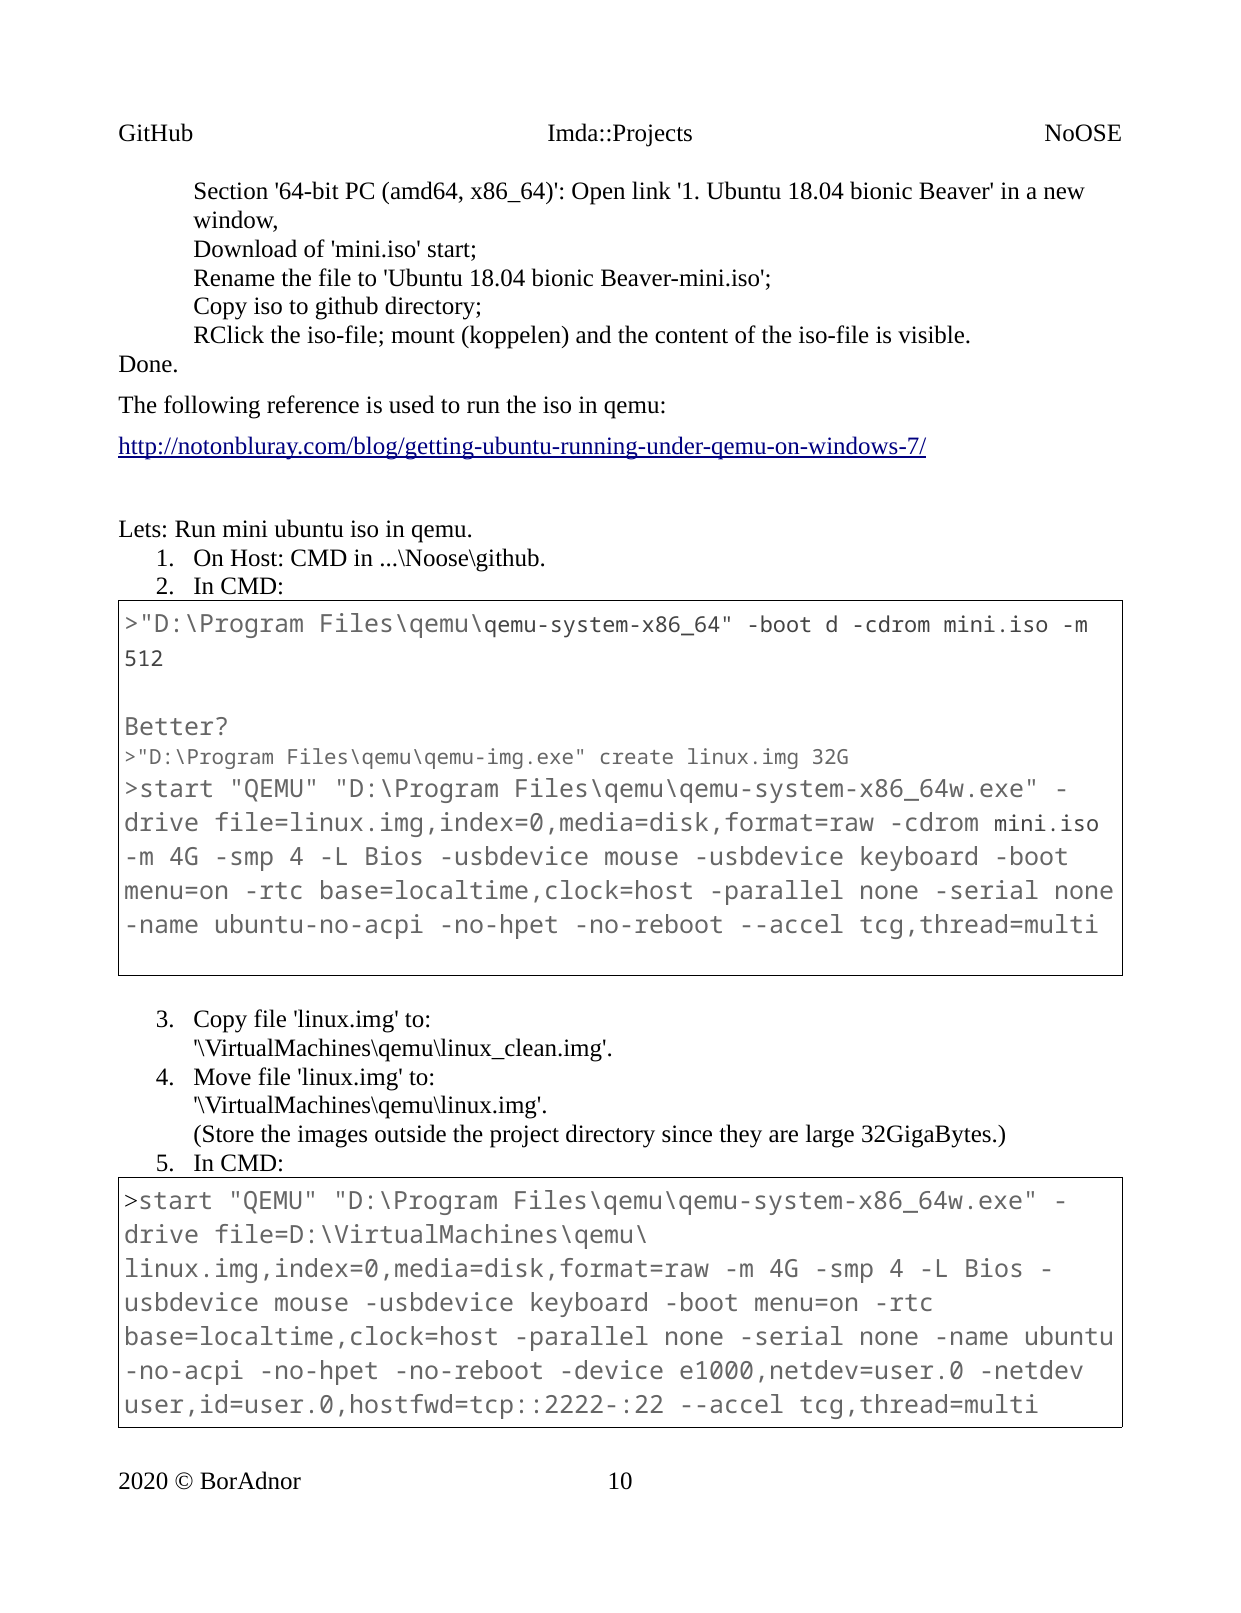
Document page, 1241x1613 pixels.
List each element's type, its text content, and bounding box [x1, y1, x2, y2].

table_header >start "QEMU" "D:\Program Files\qemu\qemu-system-x86_64w.exe" -drive file=D:\VirtualMachines\qemu\linux.img,index=0,media=disk,format=raw -m 4G -smp 4 -L Bios -usbdevice mouse -usbdevice keyboard -boot menu=on -rtc base=localtime,clock=host -parallel none -serial none -name ubuntu -no-acpi -no-hpet -no-reboot -device e1000,netdev=user.0 -netdev user,id=user.0,hostfwd=tcp::2222-:22 --accel tcg,thread=multi [119, 1178, 1122, 1427]
list In CMD: [156, 1148, 1122, 1177]
text http://notonbluray.com/blog/getting-ubuntu-running-under-qemu-on-windows-7/ [118, 431, 1122, 460]
list On Host: CMD in ...\Noose\github. [156, 543, 1122, 571]
table_header >"D:\Program Files\qemu\qemu-system-x86_64" -boot d -cdrom mini.iso -m 512 Better? >"D:\Program Files\qemu\qemu-img.exe" create linux.img 32G >start "QEMU" "D:\Program Files\qemu\qemu-system-x86_64w.exe" -drive file=linux.img,index=0,media=disk,format=raw -cdrom mini.iso -m 4G -smp 4 -L Bios -usbdevice mouse -usbdevice keyboard -boot menu=on -rtc base=localtime,clock=host -parallel none -serial none -name ubuntu-no-acpi -no-hpet -no-reboot --accel tcg,thread=multi [119, 601, 1122, 975]
list Section '64-bit PC (amd64, x86_64)': Open link '1. Ubuntu 18.04 bionic Beaver' in a new window, Download of 'mini.iso' start; Rename the file to 'Ubuntu 18.04 bionic Beaver-mini.iso'; Copy iso to github directory; RClick the iso-file; mount (koppelen) and the content of the iso-file is visible. [156, 176, 1122, 349]
list In CMD: [156, 571, 1122, 600]
list Move file 'linux.img' to: '\VirtualMachines\qemu\linux.img'. (Store the images outside the project directory since they are large 32GigaBytes.) [156, 1062, 1122, 1148]
text The following reference is used to run the iso in qemu: [118, 390, 1122, 419]
text Done. [118, 349, 1122, 378]
text Lets: Run mini ubuntu iso in qemu. [118, 514, 1122, 543]
list Copy file 'linux.img' to: '\VirtualMachines\qemu\linux_clean.img'. [156, 1004, 1122, 1062]
